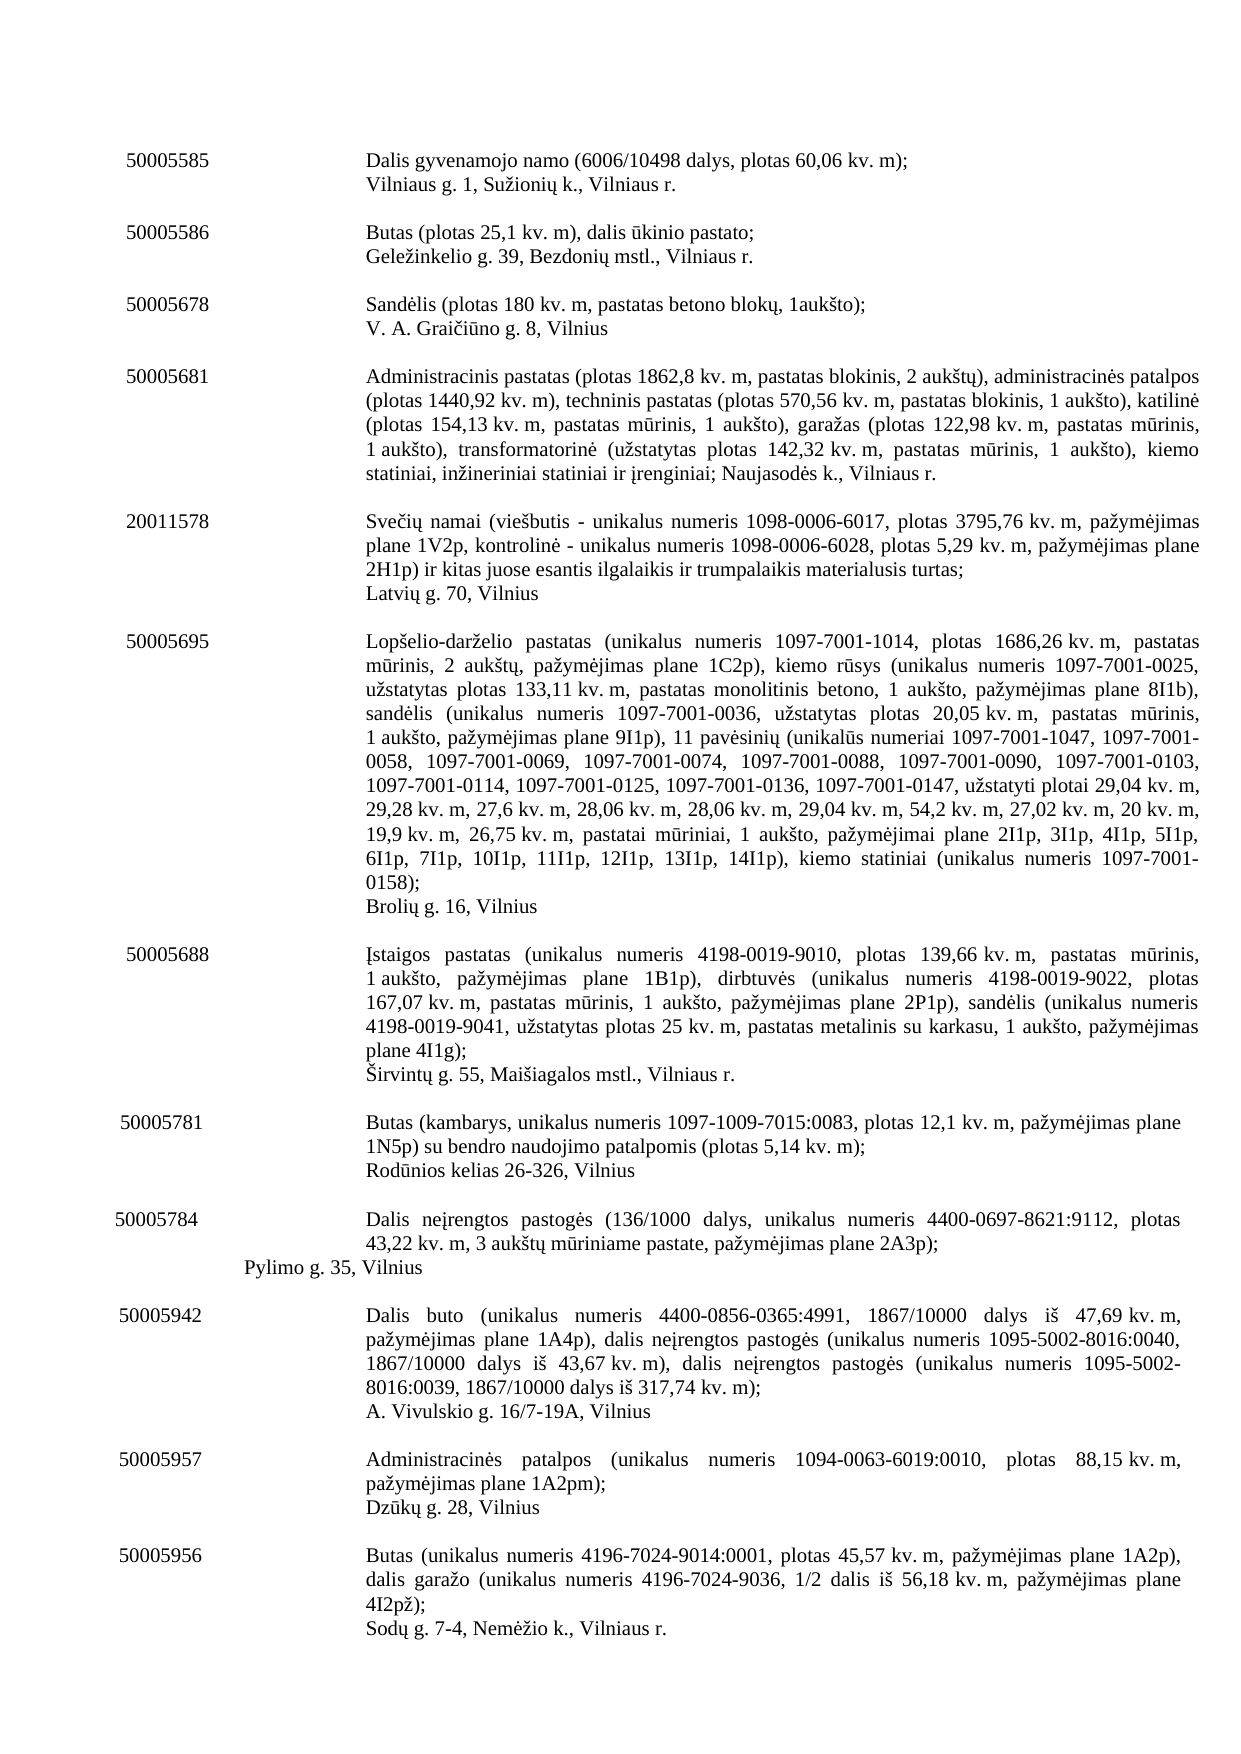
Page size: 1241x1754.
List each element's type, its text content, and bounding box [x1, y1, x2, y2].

table_cell [101, 292, 114, 364]
table_cell [1193, 1206, 1211, 1303]
table_cell 50005957 Administracinės patalpos (unikalus numeris 1094-0063-6019:0010, plotas 88,15 kv. m, pažymėjimas plane 1A2pm); Dzūkų g. 28, Vilnius [101, 1447, 1192, 1543]
table_cell 50005942 Dalis buto (unikalus numeris 4400-0856-0365:4991, 1867/10000 dalys iš 47,69 kv. m, pažymėjimas plane 1A4p), dalis neįrengtos pastogės (unikalus numeris 1095-5002-8016:0040, 1867/10000 dalys iš 43,67 kv. m), dalis neįrengtos pastogės (unikalus numeris 1095-5002-8016:0039, 1867/10000 dalys iš 317,74 kv. m); A. Vivulskio g. 16/7-19A, Vilnius [101, 1303, 1192, 1447]
table_cell Svečių namai (viešbutis - unikalus numeris 1098-0006-6017, plotas 3795,76 kv. m, pažymėjimas plane 1V2p, kontrolinė - unikalus numeris 1098-0006-6028, plotas 5,29 kv. m, pažymėjimas plane 2H1p) ir kitas juose esantis ilgalaikis ir trumpalaikis materialusis turtas; Latvių g. 70, Vilnius [336, 509, 1211, 629]
table_cell Butas (plotas 25,1 kv. m), dalis ūkinio pastato; Geležinkelio g. 39, Bezdonių mstl., Vilniaus r. [336, 220, 1211, 292]
table_cell [1193, 1447, 1211, 1543]
table_cell 50005678 [115, 292, 336, 364]
table_cell 50005586 [115, 220, 336, 292]
table_cell [1193, 1303, 1211, 1447]
table_cell [101, 148, 114, 220]
table_cell Administracinis pastatas (plotas 1862,8 kv. m, pastatas blokinis, 2 aukštų), administracinės patalpos (plotas 1440,92 kv. m), techninis pastatas (plotas 570,56 kv. m, pastatas blokinis, 1 aukšto), katilinė (plotas 154,13 kv. m, pastatas mūrinis, 1 aukšto), garažas (plotas 122,98 kv. m, pastatas mūrinis, 1 aukšto), transformatorinė (užstatytas plotas 142,32 kv. m, pastatas mūrinis, 1 aukšto), kiemo statiniai, inžineriniai statiniai ir įrenginiai; Naujasodės k., Vilniaus r. [336, 364, 1211, 509]
table_cell [101, 942, 114, 1110]
table_cell Sandėlis (plotas 180 kv. m, pastatas betono blokų, 1aukšto); V. A. Graičiūno g. 8, Vilnius [336, 292, 1211, 364]
table_cell [101, 629, 114, 942]
table_cell 50005781 Butas (kambarys, unikalus numeris 1097-1009-7015:0083, plotas 12,1 kv. m, pažymėjimas plane 1N5p) su bendro naudojimo patalpomis (plotas 5,14 kv. m); Rodūnios kelias 26-326, Vilnius [101, 1110, 1192, 1206]
table_cell [1193, 1543, 1211, 1664]
table_cell 20011578 [115, 509, 336, 629]
table_cell [101, 220, 114, 292]
table_cell Įstaigos pastatas (unikalus numeris 4198-0019-9010, plotas 139,66 kv. m, pastatas mūrinis, 1 aukšto, pažymėjimas plane 1B1p), dirbtuvės (unikalus numeris 4198-0019-9022, plotas 167,07 kv. m, pastatas mūrinis, 1 aukšto, pažymėjimas plane 2P1p), sandėlis (unikalus numeris 4198-0019-9041, užstatytas plotas 25 kv. m, pastatas metalinis su karkasu, 1 aukšto, pažymėjimas plane 4I1g); Širvintų g. 55, Maišiagalos mstl., Vilniaus r. [336, 942, 1211, 1110]
table_cell [101, 364, 114, 509]
table_cell Lopšelio-darželio pastatas (unikalus numeris 1097-7001-1014, plotas 1686,26 kv. m, pastatas mūrinis, 2 aukštų, pažymėjimas plane 1C2p), kiemo rūsys (unikalus numeris 1097-7001-0025, užstatytas plotas 133,11 kv. m, pastatas monolitinis betono, 1 aukšto, pažymėjimas plane 8I1b), sandėlis (unikalus numeris 1097-7001-0036, užstatytas plotas 20,05 kv. m, pastatas mūrinis, 1 aukšto, pažymėjimas plane 9I1p), 11 pavėsinių (unikalūs numeriai 1097-7001-1047, 1097-7001-0058, 1097-7001-0069, 1097-7001-0074, 1097-7001-0088, 1097-7001-0090, 1097-7001-0103, 1097-7001-0114, 1097-7001-0125, 1097-7001-0136, 1097-7001-0147, užstatyti plotai 29,04 kv. m, 29,28 kv. m, 27,6 kv. m, 28,06 kv. m, 28,06 kv. m, 29,04 kv. m, 54,2 kv. m, 27,02 kv. m, 20 kv. m, 19,9 kv. m, 26,75 kv. m, pastatai mūriniai, 1 aukšto, pažymėjimai plane 2I1p, 3I1p, 4I1p, 5I1p, 6I1p, 7I1p, 10I1p, 11I1p, 12I1p, 13I1p, 14I1p), kiemo statiniai (unikalus numeris 1097-7001-0158); Brolių g. 16, Vilnius [336, 629, 1211, 942]
table_cell [1193, 1110, 1211, 1206]
table_cell 50005695 [115, 629, 336, 942]
table_cell Dalis gyvenamojo namo (6006/10498 dalys, plotas 60,06 kv. m); Vilniaus g. 1, Sužionių k., Vilniaus r. [336, 148, 1211, 220]
table_cell 50005585 [115, 148, 336, 220]
table_cell 50005688 [115, 942, 336, 1110]
table_cell 50005956 Butas (unikalus numeris 4196-7024-9014:0001, plotas 45,57 kv. m, pažymėjimas plane 1A2p), dalis garažo (unikalus numeris 4196-7024-9036, 1/2 dalis iš 56,18 kv. m, pažymėjimas plane 4I2pž); Sodų g. 7-4, Nemėžio k., Vilniaus r. [101, 1543, 1192, 1664]
table_cell 50005784 Dalis neįrengtos pastogės (136/1000 dalys, unikalus numeris 4400-0697-8621:9112, plotas 43,22 kv. m, 3 aukštų mūriniame pastate, pažymėjimas plane 2A3p); Pylimo g. 35, Vilnius [101, 1206, 1192, 1303]
table_cell [101, 509, 114, 629]
table_cell 50005681 [115, 364, 336, 509]
